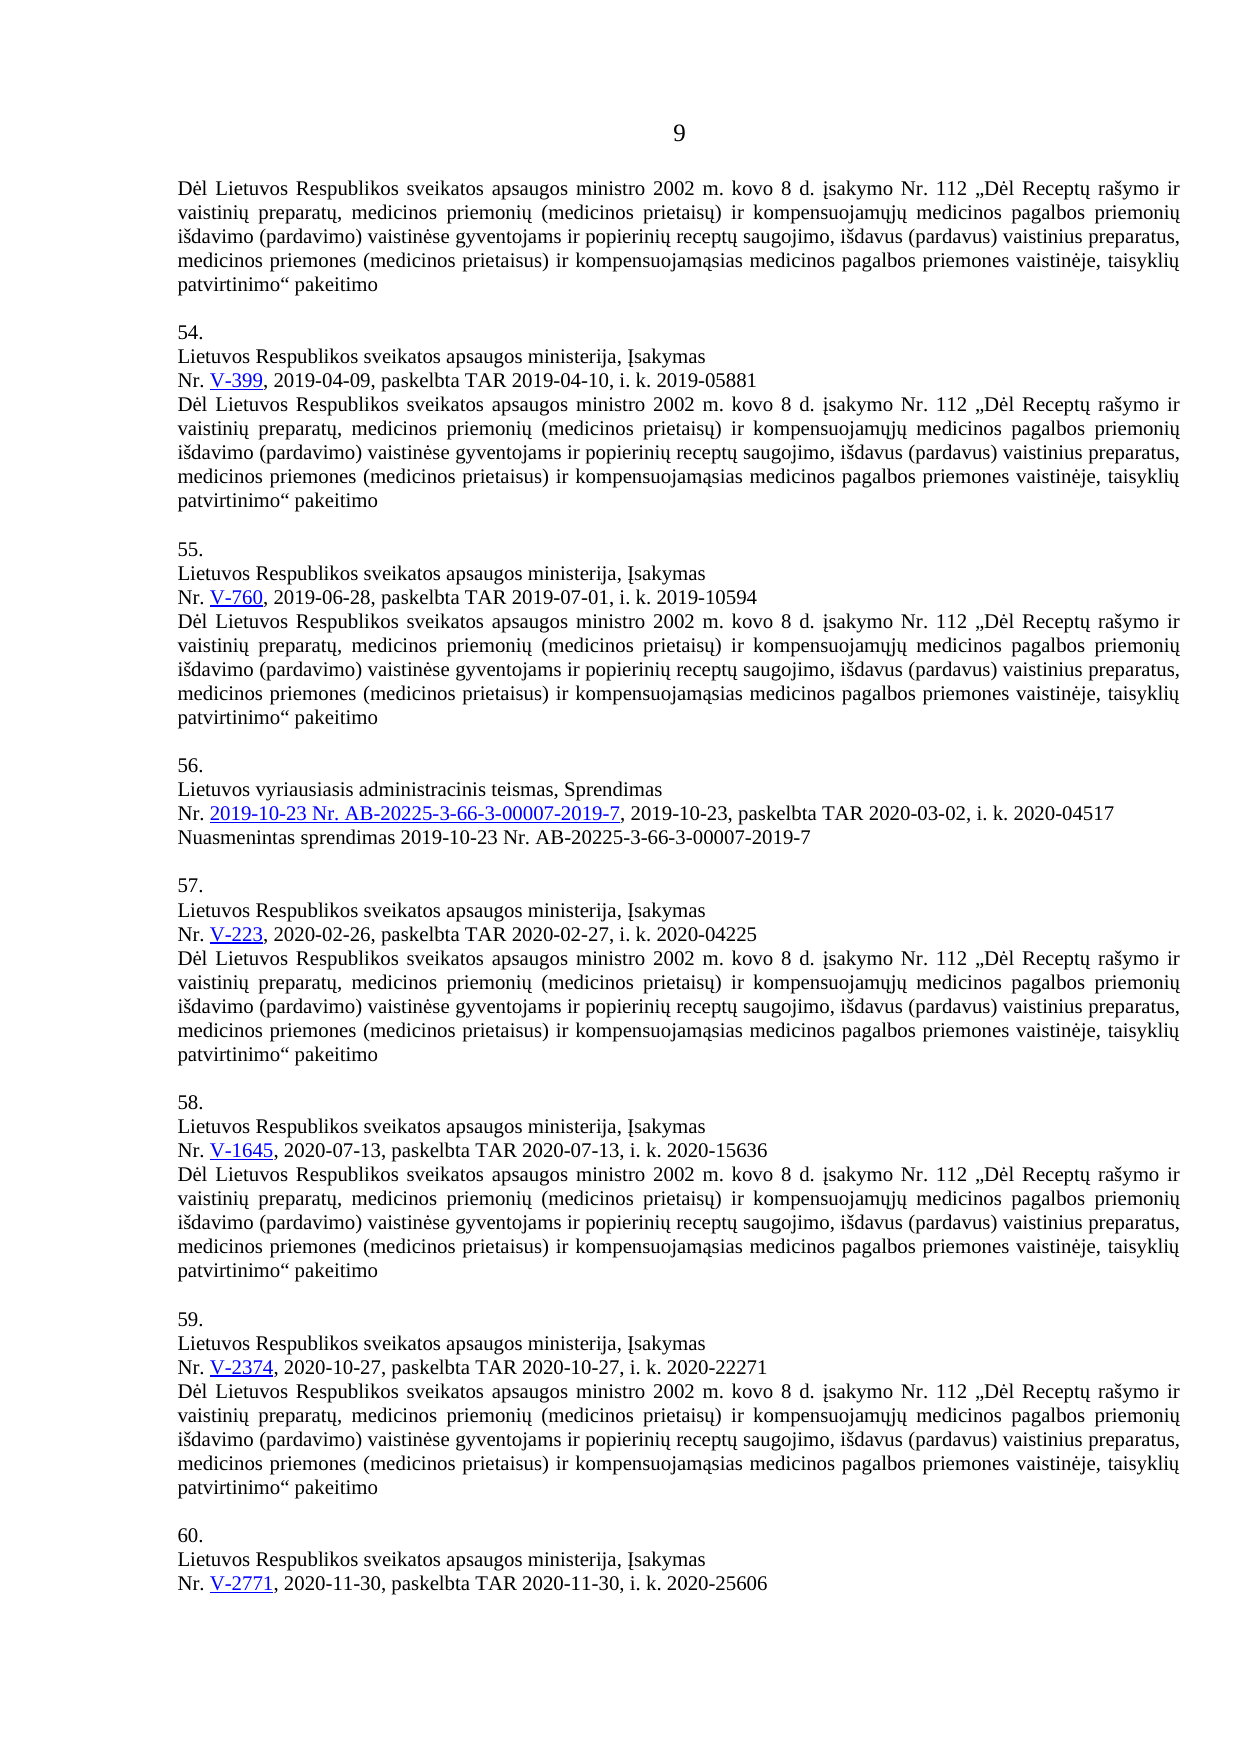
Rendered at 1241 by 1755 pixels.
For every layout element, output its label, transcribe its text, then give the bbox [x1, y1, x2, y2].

text Dėl Lietuvos Respublikos sveikatos apsaugos ministro 2002 m. kovo 8 d. įsakymo Nr. 112 „Dėl Receptų rašymo ir vaistinių preparatų, medicinos priemonių (medicinos prietaisų) ir kompensuojamųjų medicinos pagalbos priemonių išdavimo (pardavimo) vaistinėse gyventojams ir popierinių receptų saugojimo, išdavus (pardavus) vaistinius preparatus, medicinos priemones (medicinos prietaisus) ir kompensuojamąsias medicinos pagalbos priemones vaistinėje, taisyklių patvirtinimo“ pakeitimo [177, 1162, 1181, 1282]
text Nuasmenintas sprendimas 2019-10-23 Nr. AB-20225-3-66-3-00007-2019-7 [177, 825, 1181, 849]
text Lietuvos Respublikos sveikatos apsaugos ministerija, Įsakymas [177, 344, 1181, 368]
text Lietuvos Respublikos sveikatos apsaugos ministerija, Įsakymas [177, 561, 1181, 585]
text Dėl Lietuvos Respublikos sveikatos apsaugos ministro 2002 m. kovo 8 d. įsakymo Nr. 112 „Dėl Receptų rašymo ir vaistinių preparatų, medicinos priemonių (medicinos prietaisų) ir kompensuojamųjų medicinos pagalbos priemonių išdavimo (pardavimo) vaistinėse gyventojams ir popierinių receptų saugojimo, išdavus (pardavus) vaistinius preparatus, medicinos priemones (medicinos prietaisus) ir kompensuojamąsias medicinos pagalbos priemones vaistinėje, taisyklių patvirtinimo“ pakeitimo [177, 392, 1181, 512]
text Nr. V-760, 2019-06-28, paskelbta TAR 2019-07-01, i. k. 2019-10594 [177, 585, 1181, 609]
text Lietuvos Respublikos sveikatos apsaugos ministerija, Įsakymas [177, 1331, 1181, 1355]
text Nr. V-2771, 2020-11-30, paskelbta TAR 2020-11-30, i. k. 2020-25606 [177, 1571, 1181, 1595]
text Nr. V-2374, 2020-10-27, paskelbta TAR 2020-10-27, i. k. 2020-22271 [177, 1355, 1181, 1379]
text Dėl Lietuvos Respublikos sveikatos apsaugos ministro 2002 m. kovo 8 d. įsakymo Nr. 112 „Dėl Receptų rašymo ir vaistinių preparatų, medicinos priemonių (medicinos prietaisų) ir kompensuojamųjų medicinos pagalbos priemonių išdavimo (pardavimo) vaistinėse gyventojams ir popierinių receptų saugojimo, išdavus (pardavus) vaistinius preparatus, medicinos priemones (medicinos prietaisus) ir kompensuojamąsias medicinos pagalbos priemones vaistinėje, taisyklių patvirtinimo“ pakeitimo [177, 946, 1181, 1066]
text 54. [177, 320, 1181, 344]
text 59. [177, 1307, 1181, 1331]
text Nr. V-223, 2020-02-26, paskelbta TAR 2020-02-27, i. k. 2020-04225 [177, 922, 1181, 946]
text Dėl Lietuvos Respublikos sveikatos apsaugos ministro 2002 m. kovo 8 d. įsakymo Nr. 112 „Dėl Receptų rašymo ir vaistinių preparatų, medicinos priemonių (medicinos prietaisų) ir kompensuojamųjų medicinos pagalbos priemonių išdavimo (pardavimo) vaistinėse gyventojams ir popierinių receptų saugojimo, išdavus (pardavus) vaistinius preparatus, medicinos priemones (medicinos prietaisus) ir kompensuojamąsias medicinos pagalbos priemones vaistinėje, taisyklių patvirtinimo“ pakeitimo [177, 176, 1181, 296]
text 56. [177, 753, 1181, 777]
text Lietuvos vyriausiasis administracinis teismas, Sprendimas [177, 777, 1181, 801]
text Nr. V-399, 2019-04-09, paskelbta TAR 2019-04-10, i. k. 2019-05881 [177, 368, 1181, 392]
text Dėl Lietuvos Respublikos sveikatos apsaugos ministro 2002 m. kovo 8 d. įsakymo Nr. 112 „Dėl Receptų rašymo ir vaistinių preparatų, medicinos priemonių (medicinos prietaisų) ir kompensuojamųjų medicinos pagalbos priemonių išdavimo (pardavimo) vaistinėse gyventojams ir popierinių receptų saugojimo, išdavus (pardavus) vaistinius preparatus, medicinos priemones (medicinos prietaisus) ir kompensuojamąsias medicinos pagalbos priemones vaistinėje, taisyklių patvirtinimo“ pakeitimo [177, 609, 1181, 729]
text 58. [177, 1090, 1181, 1114]
text Nr. 2019-10-23 Nr. AB-20225-3-66-3-00007-2019-7, 2019-10-23, paskelbta TAR 2020-03-02, i. k. 2020-04517 [177, 801, 1181, 825]
text Lietuvos Respublikos sveikatos apsaugos ministerija, Įsakymas [177, 1114, 1181, 1138]
text Lietuvos Respublikos sveikatos apsaugos ministerija, Įsakymas [177, 1547, 1181, 1571]
text Nr. V-1645, 2020-07-13, paskelbta TAR 2020-07-13, i. k. 2020-15636 [177, 1138, 1181, 1162]
text 60. [177, 1523, 1181, 1547]
text Lietuvos Respublikos sveikatos apsaugos ministerija, Įsakymas [177, 897, 1181, 922]
text 57. [177, 873, 1181, 897]
text 55. [177, 537, 1181, 561]
text Dėl Lietuvos Respublikos sveikatos apsaugos ministro 2002 m. kovo 8 d. įsakymo Nr. 112 „Dėl Receptų rašymo ir vaistinių preparatų, medicinos priemonių (medicinos prietaisų) ir kompensuojamųjų medicinos pagalbos priemonių išdavimo (pardavimo) vaistinėse gyventojams ir popierinių receptų saugojimo, išdavus (pardavus) vaistinius preparatus, medicinos priemones (medicinos prietaisus) ir kompensuojamąsias medicinos pagalbos priemones vaistinėje, taisyklių patvirtinimo“ pakeitimo [177, 1379, 1181, 1499]
